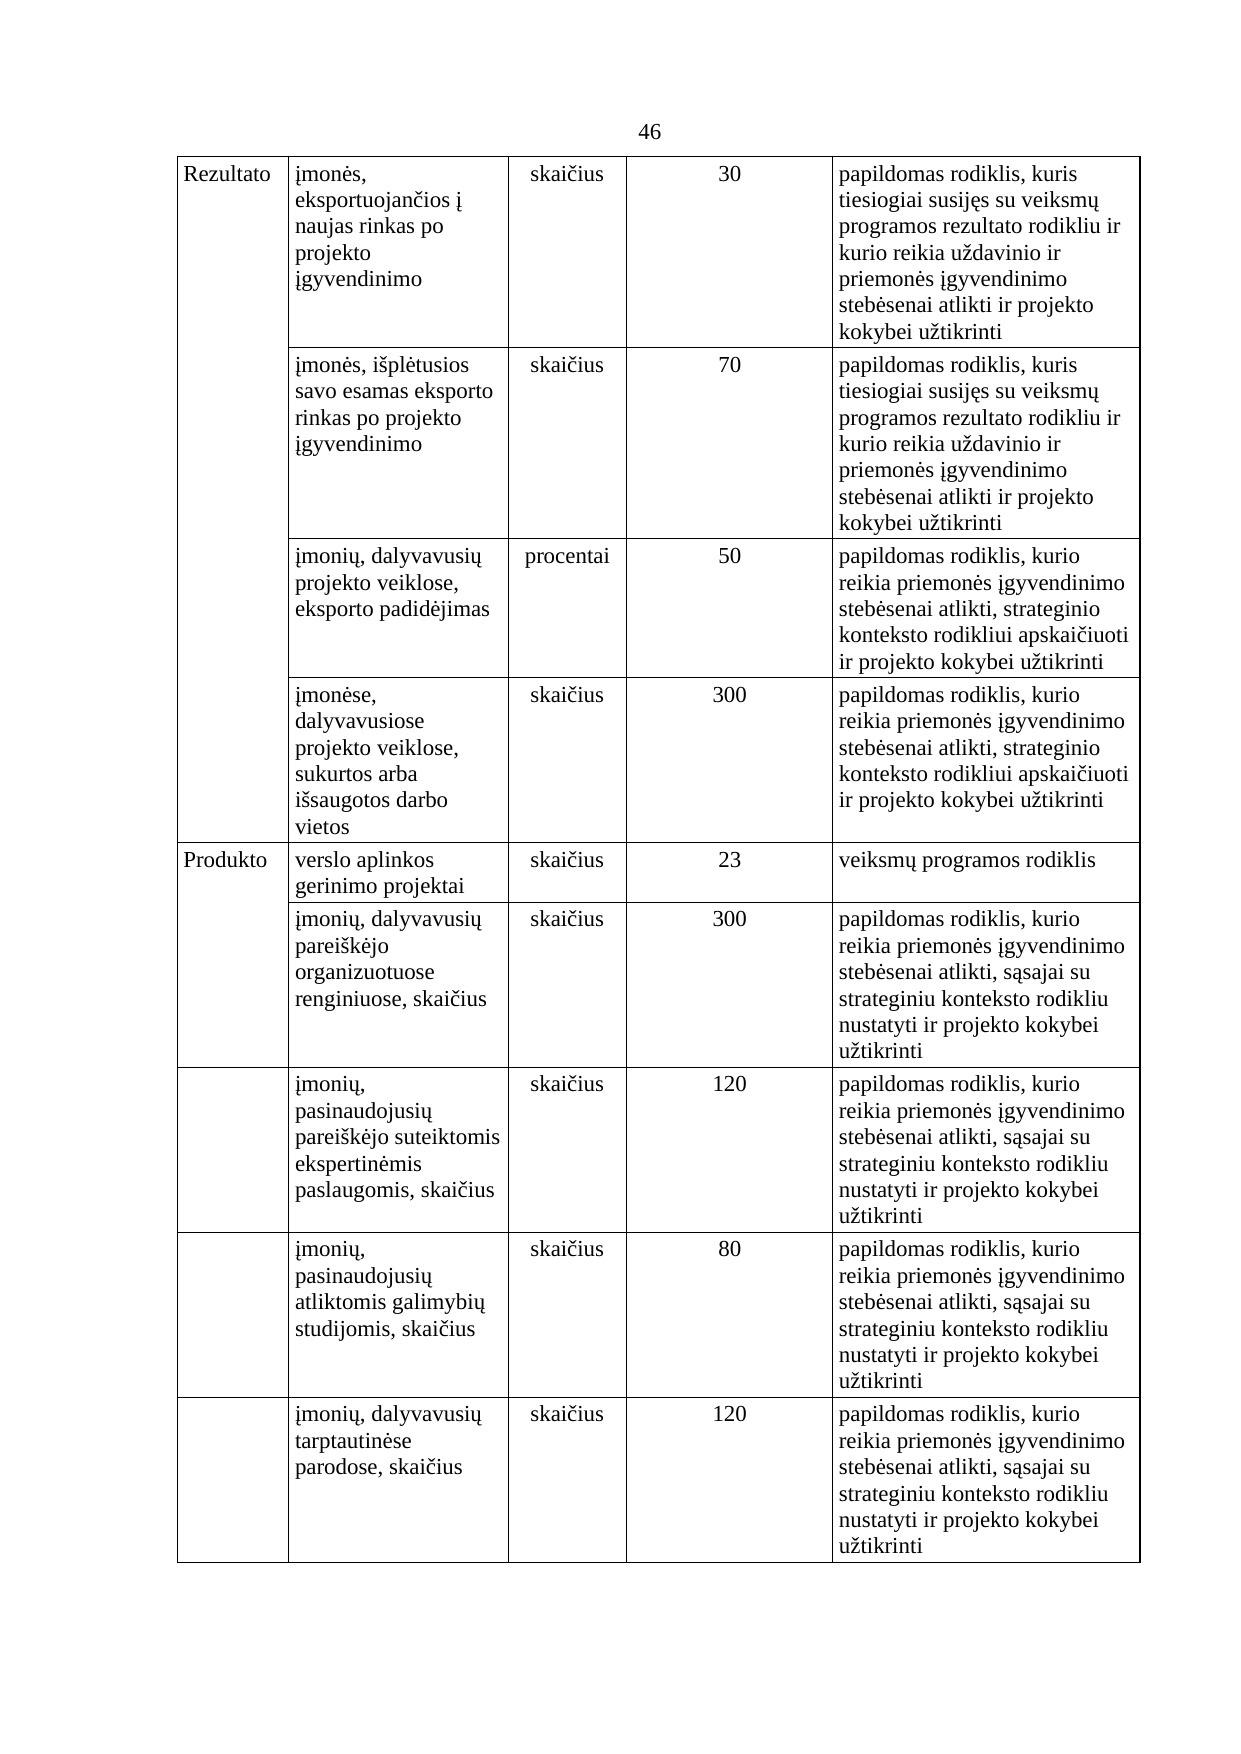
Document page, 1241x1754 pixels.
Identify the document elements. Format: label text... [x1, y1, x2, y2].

table_cell įmonių, pasinaudojusių atliktomis galimybių studijomis, skaičius [289, 1233, 508, 1397]
table_cell įmonės, eksportuojančios į naujas rinkas po projekto įgyvendinimo [289, 157, 508, 347]
table_cell įmonių, dalyvavusių tarptautinėse parodose, skaičius [289, 1398, 508, 1562]
table_cell papildomas rodiklis, kurio reikia priemonės įgyvendinimo stebėsenai atlikti, sąsajai su strateginiu konteksto rodikliu nustatyti ir projekto kokybei užtikrinti [833, 1398, 1139, 1562]
table_cell [178, 1233, 288, 1397]
table_cell [178, 1068, 288, 1232]
table_cell papildomas rodiklis, kurio reikia priemonės įgyvendinimo stebėsenai atlikti, strateginio konteksto rodikliui apskaičiuoti ir projekto kokybei užtikrinti [833, 539, 1139, 677]
table_cell veiksmų programos rodiklis [833, 843, 1139, 902]
table_cell skaičius [509, 1233, 626, 1397]
table_cell 70 [627, 348, 832, 538]
table_cell 300 [627, 678, 832, 842]
table_cell Produkto [178, 843, 288, 902]
table_cell įmonių, dalyvavusių projekto veiklose, eksporto padidėjimas [289, 539, 508, 677]
table_cell įmonių, dalyvavusių pareiškėjo organizuotuose renginiuose, skaičius [289, 903, 508, 1067]
table_cell įmonės, išplėtusios savo esamas eksporto rinkas po projekto įgyvendinimo [289, 348, 508, 538]
table_cell papildomas rodiklis, kurio reikia priemonės įgyvendinimo stebėsenai atlikti, sąsajai su strateginiu konteksto rodikliu nustatyti ir projekto kokybei užtikrinti [833, 903, 1139, 1067]
table_cell 80 [627, 1233, 832, 1397]
table_cell įmonių, pasinaudojusių pareiškėjo suteiktomis ekspertinėmis paslaugomis, skaičius [289, 1068, 508, 1232]
table_cell 300 [627, 903, 832, 1067]
table_cell skaičius [509, 348, 626, 538]
table_cell papildomas rodiklis, kuris tiesiogiai susijęs su veiksmų programos rezultato rodikliu ir kurio reikia uždavinio ir priemonės įgyvendinimo stebėsenai atlikti ir projekto kokybei užtikrinti [833, 157, 1139, 347]
table_cell procentai [509, 539, 626, 677]
table_cell skaičius [509, 157, 626, 347]
table_cell papildomas rodiklis, kuris tiesiogiai susijęs su veiksmų programos rezultato rodikliu ir kurio reikia uždavinio ir priemonės įgyvendinimo stebėsenai atlikti ir projekto kokybei užtikrinti [833, 348, 1139, 538]
table_cell 120 [627, 1068, 832, 1232]
table_cell papildomas rodiklis, kurio reikia priemonės įgyvendinimo stebėsenai atlikti, strateginio konteksto rodikliui apskaičiuoti ir projekto kokybei užtikrinti [833, 678, 1139, 842]
table_cell skaičius [509, 1398, 626, 1562]
table_cell Rezultato [178, 157, 288, 842]
table_cell 120 [627, 1398, 832, 1562]
table_cell verslo aplinkos gerinimo projektai [289, 843, 508, 902]
table_cell įmonėse, dalyvavusiose projekto veiklose, sukurtos arba išsaugotos darbo vietos [289, 678, 508, 842]
table_cell [178, 1398, 288, 1562]
table_cell skaičius [509, 1068, 626, 1232]
table_cell [178, 902, 288, 1067]
table_cell 23 [627, 843, 832, 902]
table_cell 30 [627, 157, 832, 347]
table_cell skaičius [509, 843, 626, 902]
table_cell 50 [627, 539, 832, 677]
table_cell papildomas rodiklis, kurio reikia priemonės įgyvendinimo stebėsenai atlikti, sąsajai su strateginiu konteksto rodikliu nustatyti ir projekto kokybei užtikrinti [833, 1233, 1139, 1397]
table_cell papildomas rodiklis, kurio reikia priemonės įgyvendinimo stebėsenai atlikti, sąsajai su strateginiu konteksto rodikliu nustatyti ir projekto kokybei užtikrinti [833, 1068, 1139, 1232]
table_cell skaičius [509, 903, 626, 1067]
table_cell skaičius [509, 678, 626, 842]
